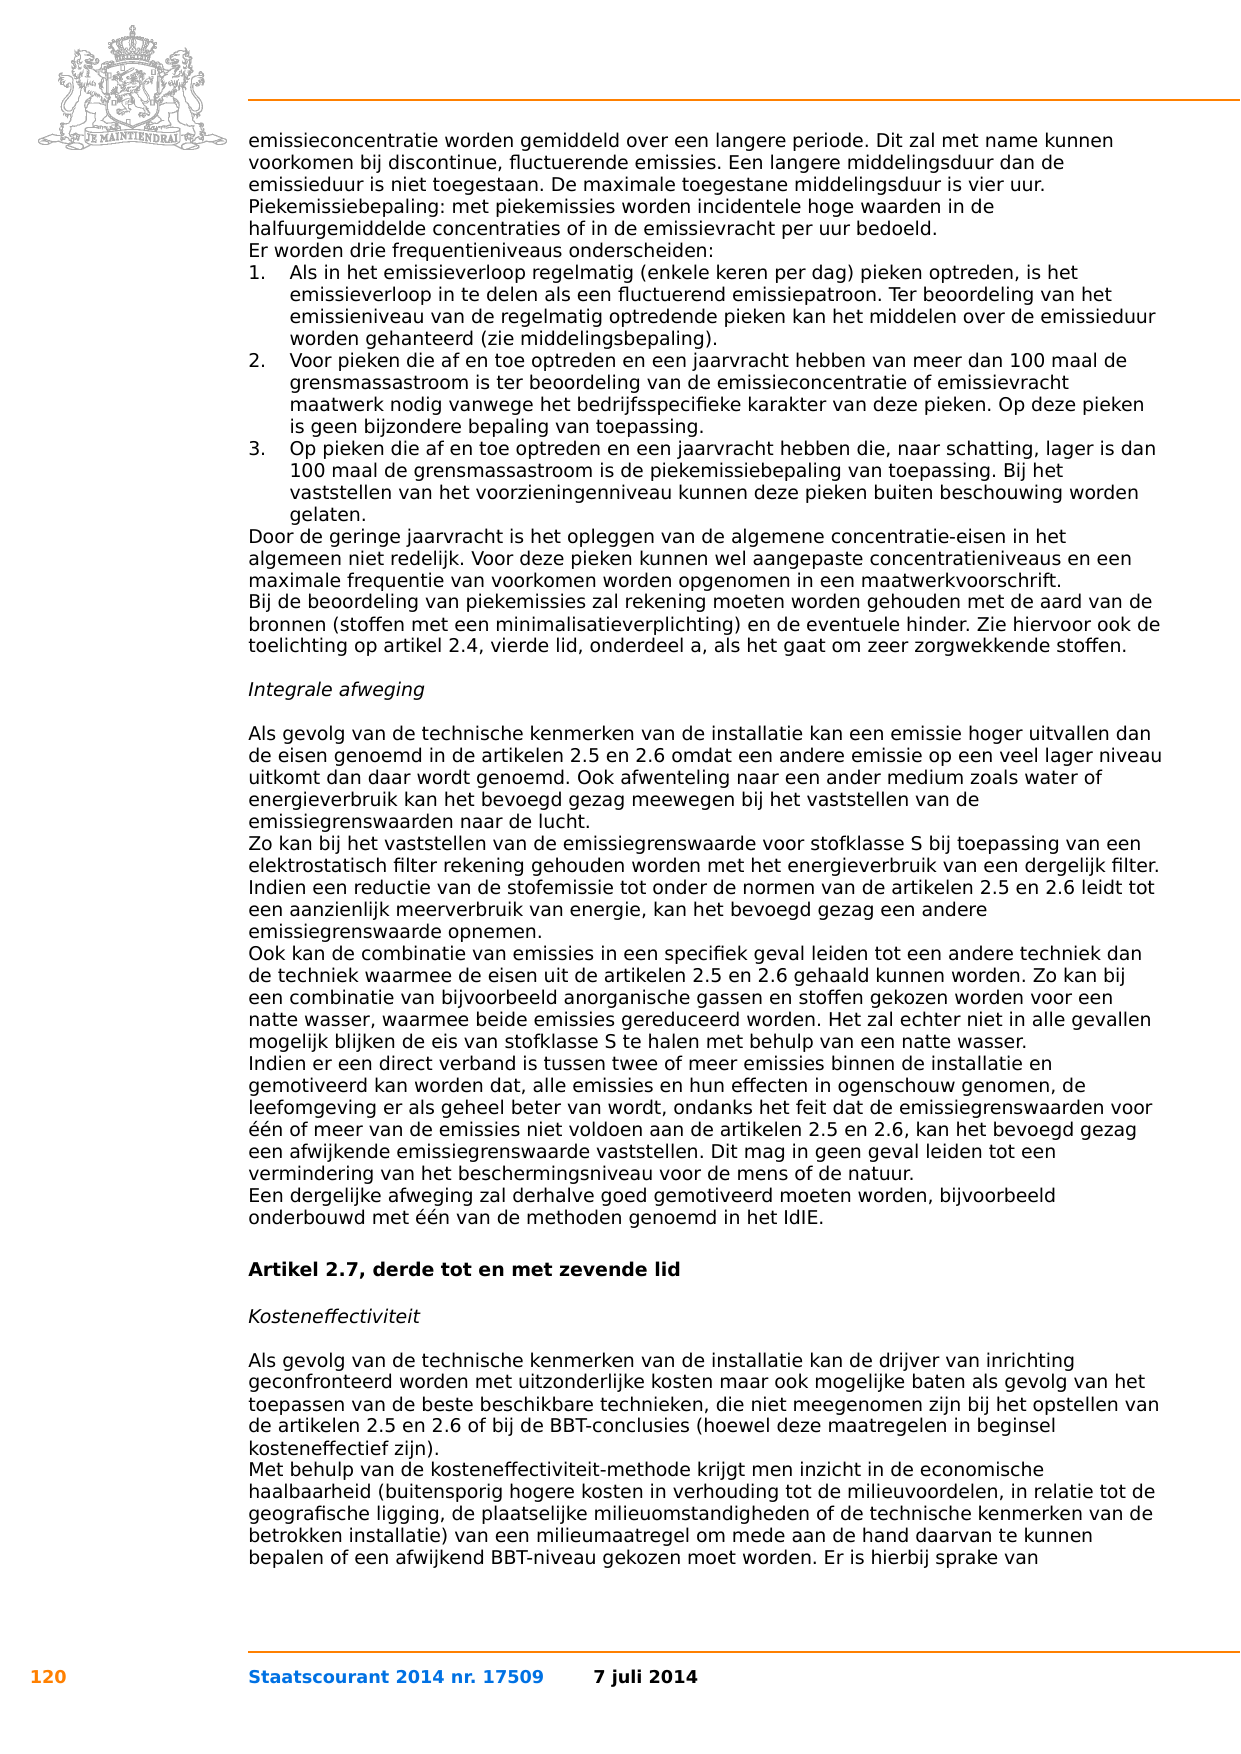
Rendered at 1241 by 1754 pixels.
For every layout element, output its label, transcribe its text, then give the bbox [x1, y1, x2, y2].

text Bij de beoordeling van piekemissies zal rekening moeten worden gehouden met de aard van de bronnen (stoffen met een minimalisatieverplichting) en de eventuele hinder. Zie hiervoor ook de toelichting op artikel 2.4, vierde lid, onderdeel a, als het gaat om zeer zorgwekkende stoffen. [248, 591, 1163, 657]
text Piekemissiebepaling: met piekemissies worden incidentele hoge waarden in de halfuurgemiddelde concentraties of in de emissievracht per uur bedoeld. [248, 196, 1163, 240]
text 1. Als in het emissieverloop regelmatig (enkele keren per dag) pieken optreden, is het emissieverloop in te delen als een ﬂuctuerend emissiepatroon. Ter beoordeling van het emissieniveau van de regelmatig optredende pieken kan het middelen over de emissieduur worden gehanteerd (zie middelingsbepaling). [248, 262, 1163, 350]
text 3. Op pieken die af en toe optreden en een jaarvracht hebben die, naar schatting, lager is dan 100 maal de grensmassastroom is de piekemissiebepaling van toepassing. Bij het vaststellen van het voorzieningenniveau kunnen deze pieken buiten beschouwing worden gelaten. [248, 438, 1163, 526]
text Ook kan de combinatie van emissies in een specifiek geval leiden tot een andere techniek dan de techniek waarmee de eisen uit de artikelen 2.5 en 2.6 gehaald kunnen worden. Zo kan bij een combinatie van bijvoorbeeld anorganische gassen en stoffen gekozen worden voor een natte wasser, waarmee beide emissies gereduceerd worden. Het zal echter niet in alle gevallen mogelijk blijken de eis van stofklasse S te halen met behulp van een natte wasser. [248, 943, 1163, 1053]
text Zo kan bij het vaststellen van de emissiegrenswaarde voor stofklasse S bij toepassing van een elektrostatisch filter rekening gehouden worden met het energieverbruik van een dergelijk filter. Indien een reductie van de stofemissie tot onder de normen van de artikelen 2.5 en 2.6 leidt tot een aanzienlijk meerverbruik van energie, kan het bevoegd gezag een andere emissiegrenswaarde opnemen. [248, 833, 1163, 943]
subtitle Integrale afweging [248, 679, 1163, 701]
text Er worden drie frequentieniveaus onderscheiden: [248, 240, 1163, 262]
text Indien er een direct verband is tussen twee of meer emissies binnen de installatie en gemotiveerd kan worden dat, alle emissies en hun effecten in ogenschouw genomen, de leefomgeving er als geheel beter van wordt, ondanks het feit dat de emissiegrenswaarden voor één of meer van de emissies niet voldoen aan de artikelen 2.5 en 2.6, kan het bevoegd gezag een afwijkende emissiegrenswaarde vaststellen. Dit mag in geen geval leiden tot een vermindering van het beschermingsniveau voor de mens of de natuur. [248, 1053, 1163, 1185]
text emissieconcentratie worden gemiddeld over een langere periode. Dit zal met name kunnen voorkomen bij discontinue, ﬂuctuerende emissies. Een langere middelingsduur dan de emissieduur is niet toegestaan. De maximale toegestane middelingsduur is vier uur. [248, 130, 1163, 196]
text Met behulp van de kosteneffectiviteit-methode krijgt men inzicht in de economische haalbaarheid (buitensporig hogere kosten in verhouding tot de milieuvoordelen, in relatie tot de geografische ligging, de plaatselijke milieuomstandigheden of de technische kenmerken van de betrokken installatie) van een milieumaatregel om mede aan de hand daarvan te kunnen bepalen of een afwijkend BBT-niveau gekozen moet worden. Er is hierbij sprake van [248, 1459, 1163, 1569]
text Als gevolg van de technische kenmerken van de installatie kan de drijver van inrichting geconfronteerd worden met uitzonderlijke kosten maar ook mogelijke baten als gevolg van het toepassen van de beste beschikbare technieken, die niet meegenomen zijn bij het opstellen van de artikelen 2.5 en 2.6 of bij de BBT-conclusies (hoewel deze maatregelen in beginsel kosteneffectief zijn). [248, 1349, 1163, 1459]
subtitle Kosteneffectiviteit [248, 1306, 1163, 1328]
text Een dergelijke afweging zal derhalve goed gemotiveerd moeten worden, bijvoorbeeld onderbouwd met één van de methoden genoemd in het IdIE. [248, 1185, 1163, 1229]
subtitle Artikel 2.7, derde tot en met zevende lid [248, 1259, 1163, 1281]
text Door de geringe jaarvracht is het opleggen van de algemene concentratie-eisen in het algemeen niet redelijk. Voor deze pieken kunnen wel aangepaste concentratieniveaus en een maximale frequentie van voorkomen worden opgenomen in een maatwerkvoorschrift. [248, 526, 1163, 591]
text Als gevolg van de technische kenmerken van de installatie kan een emissie hoger uitvallen dan de eisen genoemd in de artikelen 2.5 en 2.6 omdat een andere emissie op een veel lager niveau uitkomt dan daar wordt genoemd. Ook afwenteling naar een ander medium zoals water of energieverbruik kan het bevoegd gezag meewegen bij het vaststellen van de emissiegrenswaarden naar de lucht. [248, 723, 1163, 833]
text 2. Voor pieken die af en toe optreden en een jaarvracht hebben van meer dan 100 maal de grensmassastroom is ter beoordeling van de emissieconcentratie of emissievracht maatwerk nodig vanwege het bedrijfsspeciﬁeke karakter van deze pieken. Op deze pieken is geen bijzondere bepaling van toepassing. [248, 350, 1163, 438]
picture [38, 25, 227, 150]
